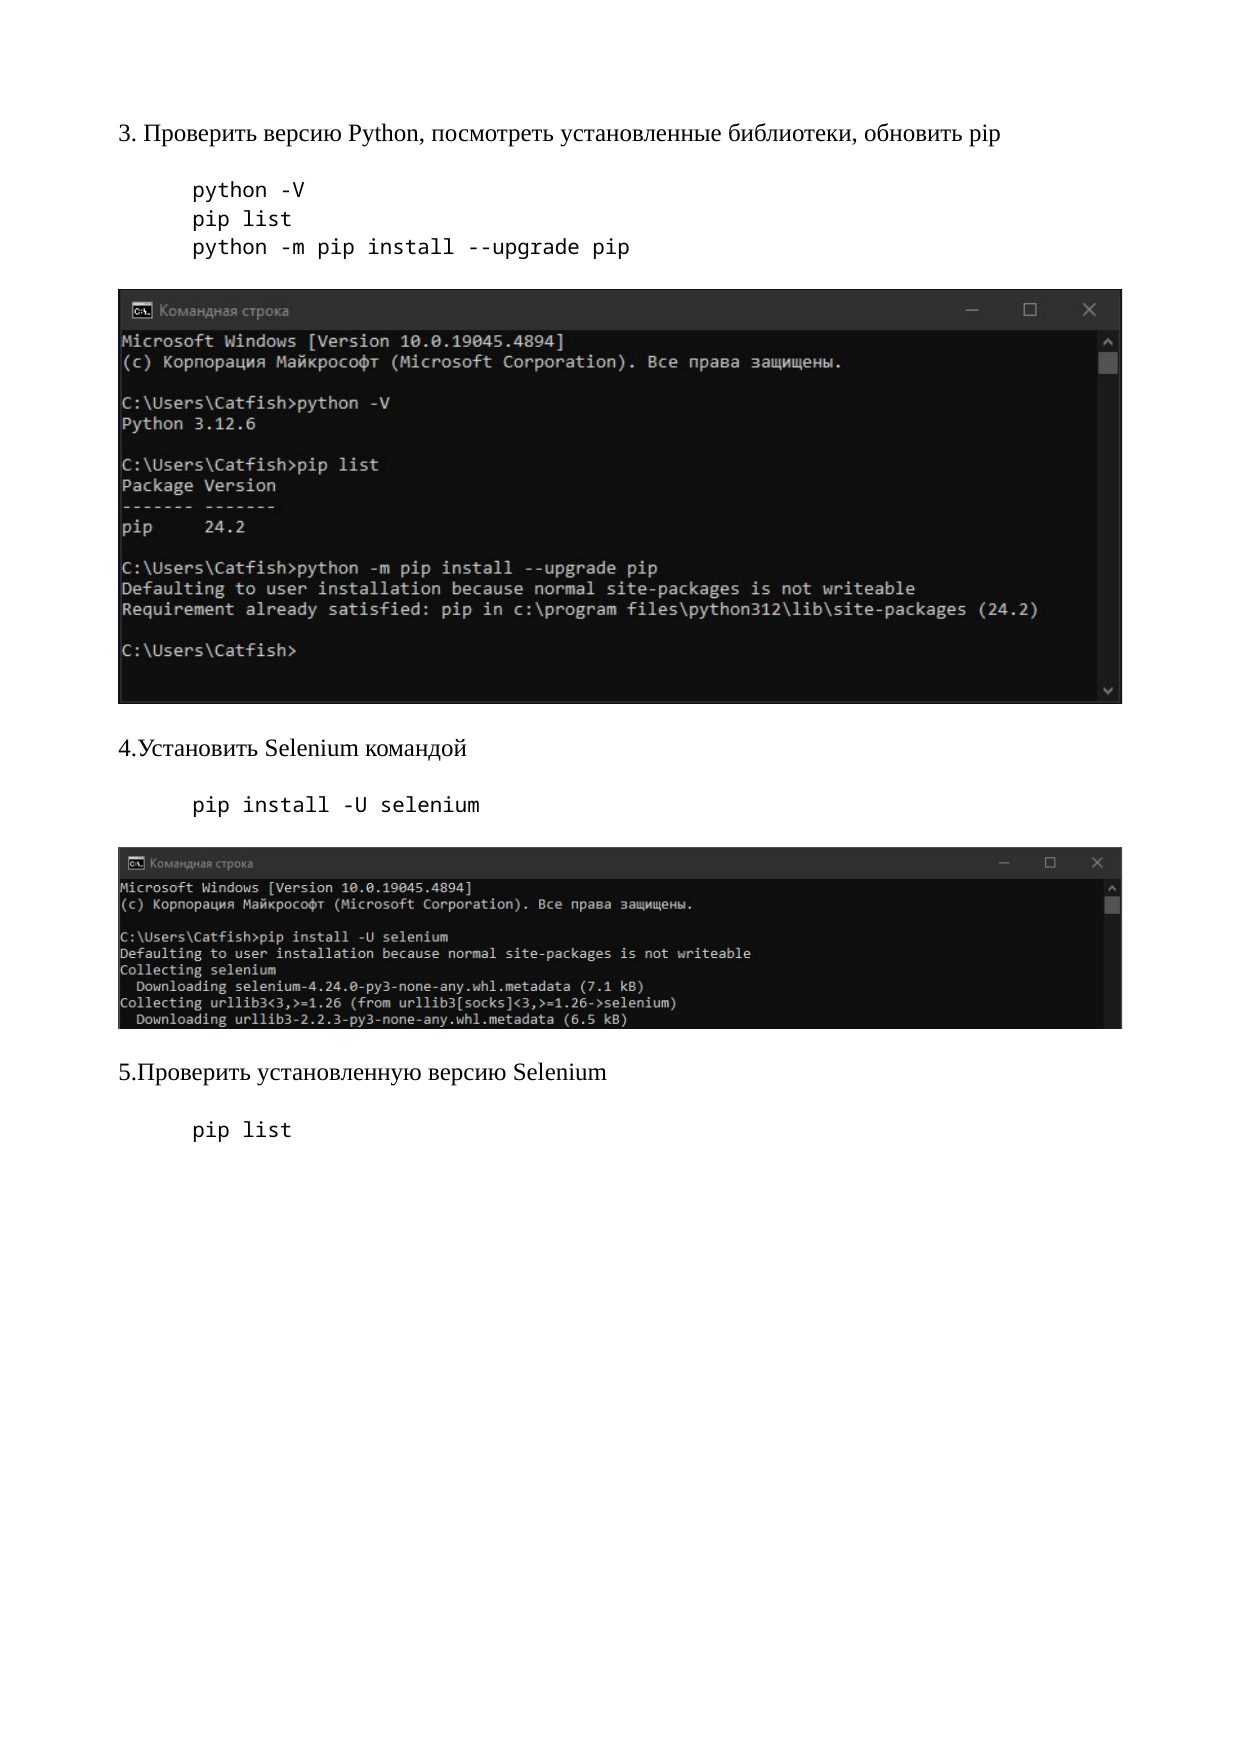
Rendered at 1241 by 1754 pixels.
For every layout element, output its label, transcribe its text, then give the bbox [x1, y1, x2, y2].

text python -V [192, 176, 1122, 204]
text 5.Проверить установленную версию Selenium [118, 1057, 1122, 1086]
text 4.Установить Selenium командой [118, 733, 1122, 762]
text 3. Проверить версию Python, посмотреть установленные библиотеки, обновить pip [118, 118, 1122, 147]
picture [118, 289, 1123, 704]
text python -m pip install --upgrade pip [192, 232, 1122, 261]
text pip install -U selenium [192, 790, 1122, 819]
text pip list [192, 1115, 1122, 1143]
picture [118, 847, 1123, 1029]
text pip list [192, 204, 1122, 232]
